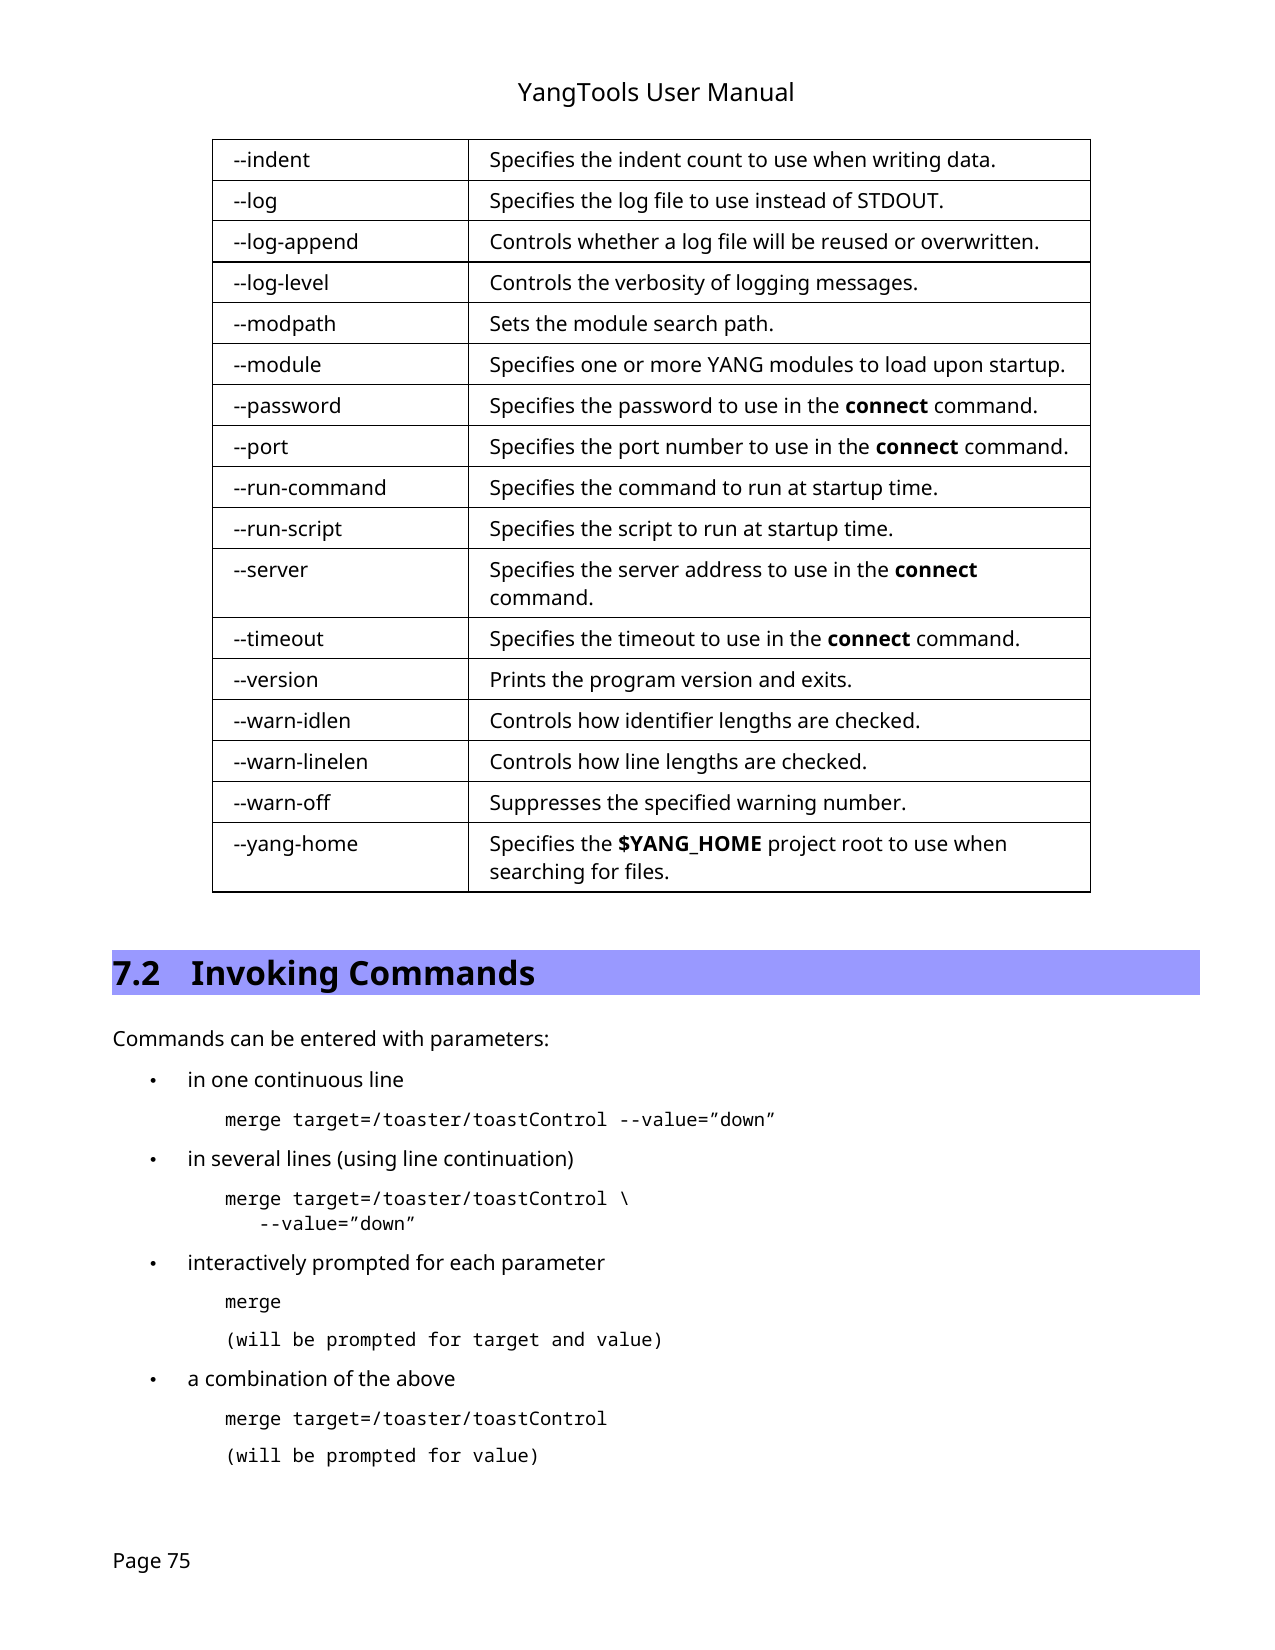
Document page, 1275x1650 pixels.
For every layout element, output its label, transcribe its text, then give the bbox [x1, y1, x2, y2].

list merge target=/toaster/toastControl --value=”down” [187, 1106, 1200, 1132]
list interactively prompted for each parameter [150, 1248, 1200, 1276]
table_cell --run-script [213, 508, 468, 548]
list in one continuous line [150, 1066, 1200, 1094]
table_cell --warn-linelen [213, 741, 468, 781]
table_cell Specifies the timeout to use in the connect command. [469, 618, 1090, 658]
table_cell Specifies the server address to use in the connect command. [469, 549, 1090, 617]
text Commands can be entered with parameters: [112, 1024, 1200, 1053]
table_cell --password [213, 385, 468, 425]
table_cell --warn-idlen [213, 700, 468, 740]
list in several lines (using line continuation) [150, 1144, 1200, 1172]
list (will be prompted for value) [187, 1442, 1200, 1468]
table_cell Controls how line lengths are checked. [469, 741, 1090, 781]
list a combination of the above [150, 1364, 1200, 1392]
table_cell --run-command [213, 467, 468, 507]
table_cell --timeout [213, 618, 468, 658]
table_cell --indent [213, 140, 468, 179]
list merge target=/toaster/toastControl \ --value=”down” [187, 1185, 1200, 1236]
list (will be prompted for target and value) [187, 1326, 1200, 1352]
table_cell Specifies the indent count to use when writing data. [469, 140, 1090, 179]
table_cell Specifies the password to use in the connect command. [469, 385, 1090, 425]
table_cell Prints the program version and exits. [469, 659, 1090, 699]
table_cell Sets the module search path. [469, 303, 1090, 343]
table_cell Controls the verbosity of logging messages. [469, 263, 1090, 302]
table_cell --module [213, 344, 468, 384]
table_cell Specifies the $YANG_HOME project root to use when searching for files. [469, 823, 1090, 891]
table_cell --log-level [213, 263, 468, 302]
table_cell --warn-off [213, 782, 468, 822]
table_cell --modpath [213, 303, 468, 343]
list merge target=/toaster/toastControl [187, 1405, 1200, 1430]
table_cell Specifies the command to run at startup time. [469, 467, 1090, 507]
table_cell --port [213, 426, 468, 466]
table_cell Controls how identifier lengths are checked. [469, 700, 1090, 740]
table_cell --log-append [213, 221, 468, 261]
table_cell --version [213, 659, 468, 699]
table_cell --yang-home [213, 823, 468, 891]
list merge [187, 1289, 1200, 1314]
table_cell Specifies one or more YANG modules to load upon startup. [469, 344, 1090, 384]
table_cell Controls whether a log file will be reused or overwritten. [469, 221, 1090, 261]
subtitle Invoking Commands [112, 950, 1200, 995]
table_cell --server [213, 549, 468, 617]
table_cell --log [213, 181, 468, 220]
table_cell Specifies the log file to use instead of STDOUT. [469, 181, 1090, 220]
table_cell Suppresses the specified warning number. [469, 782, 1090, 822]
table_cell Specifies the script to run at startup time. [469, 508, 1090, 548]
table_cell Specifies the port number to use in the connect command. [469, 426, 1090, 466]
